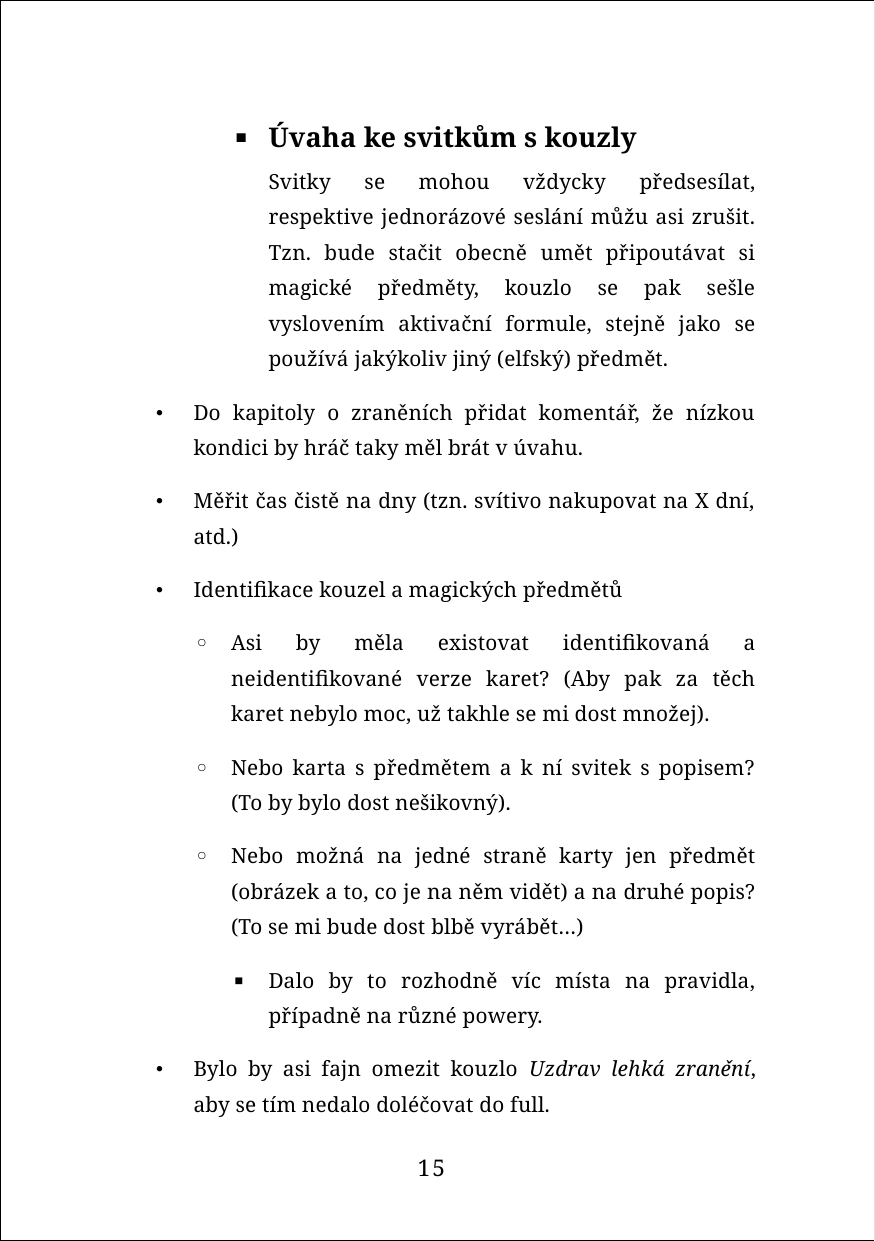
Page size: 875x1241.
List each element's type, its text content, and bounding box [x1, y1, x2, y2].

subtitle Úvaha ke svitkům s kouzly [231, 118, 756, 155]
list Měřit čas čistě na dny (tzn. svítivo nakupovat na X dní, atd.) [156, 486, 756, 550]
list Bylo by asi fajn omezit kouzlo Uzdrav lehká zranění, aby se tím nedalo doléčovat do full. [156, 1054, 756, 1118]
list Svitky se mohou vždycky předsesílat, respektive jednorázové seslání můžu asi zrušit. Tzn. bude stačit obecně umět připoutávat si magické předměty, kouzlo se pak sešle vyslovením aktivační formule, stejně jako se používá jakýkoliv jiný (elfský) předmět. [231, 167, 756, 373]
list Do kapitoly o zraněních přidat komentář, že nízkou kondici by hráč taky měl brát v úvahu. [156, 398, 756, 462]
list Nebo možná na jedné straně karty jen předmět (obrázek a to, co je na něm vidět) a na druhé popis? (To se mi bude dost blbě vyrábět…) [193, 841, 756, 941]
list Nebo karta s předmětem a k ní svitek s popisem? (To by bylo dost nešikovný). [193, 753, 756, 817]
list Asi by měla existovat identifikovaná a neidentifikované verze karet? (Aby pak za těch karet nebylo moc, už takhle se mi dost množej). [193, 628, 756, 728]
list Identifikace kouzel a magických předmětů [156, 575, 756, 604]
list Dalo by to rozhodně víc místa na pravidla, případně na různé powery. [231, 966, 756, 1030]
